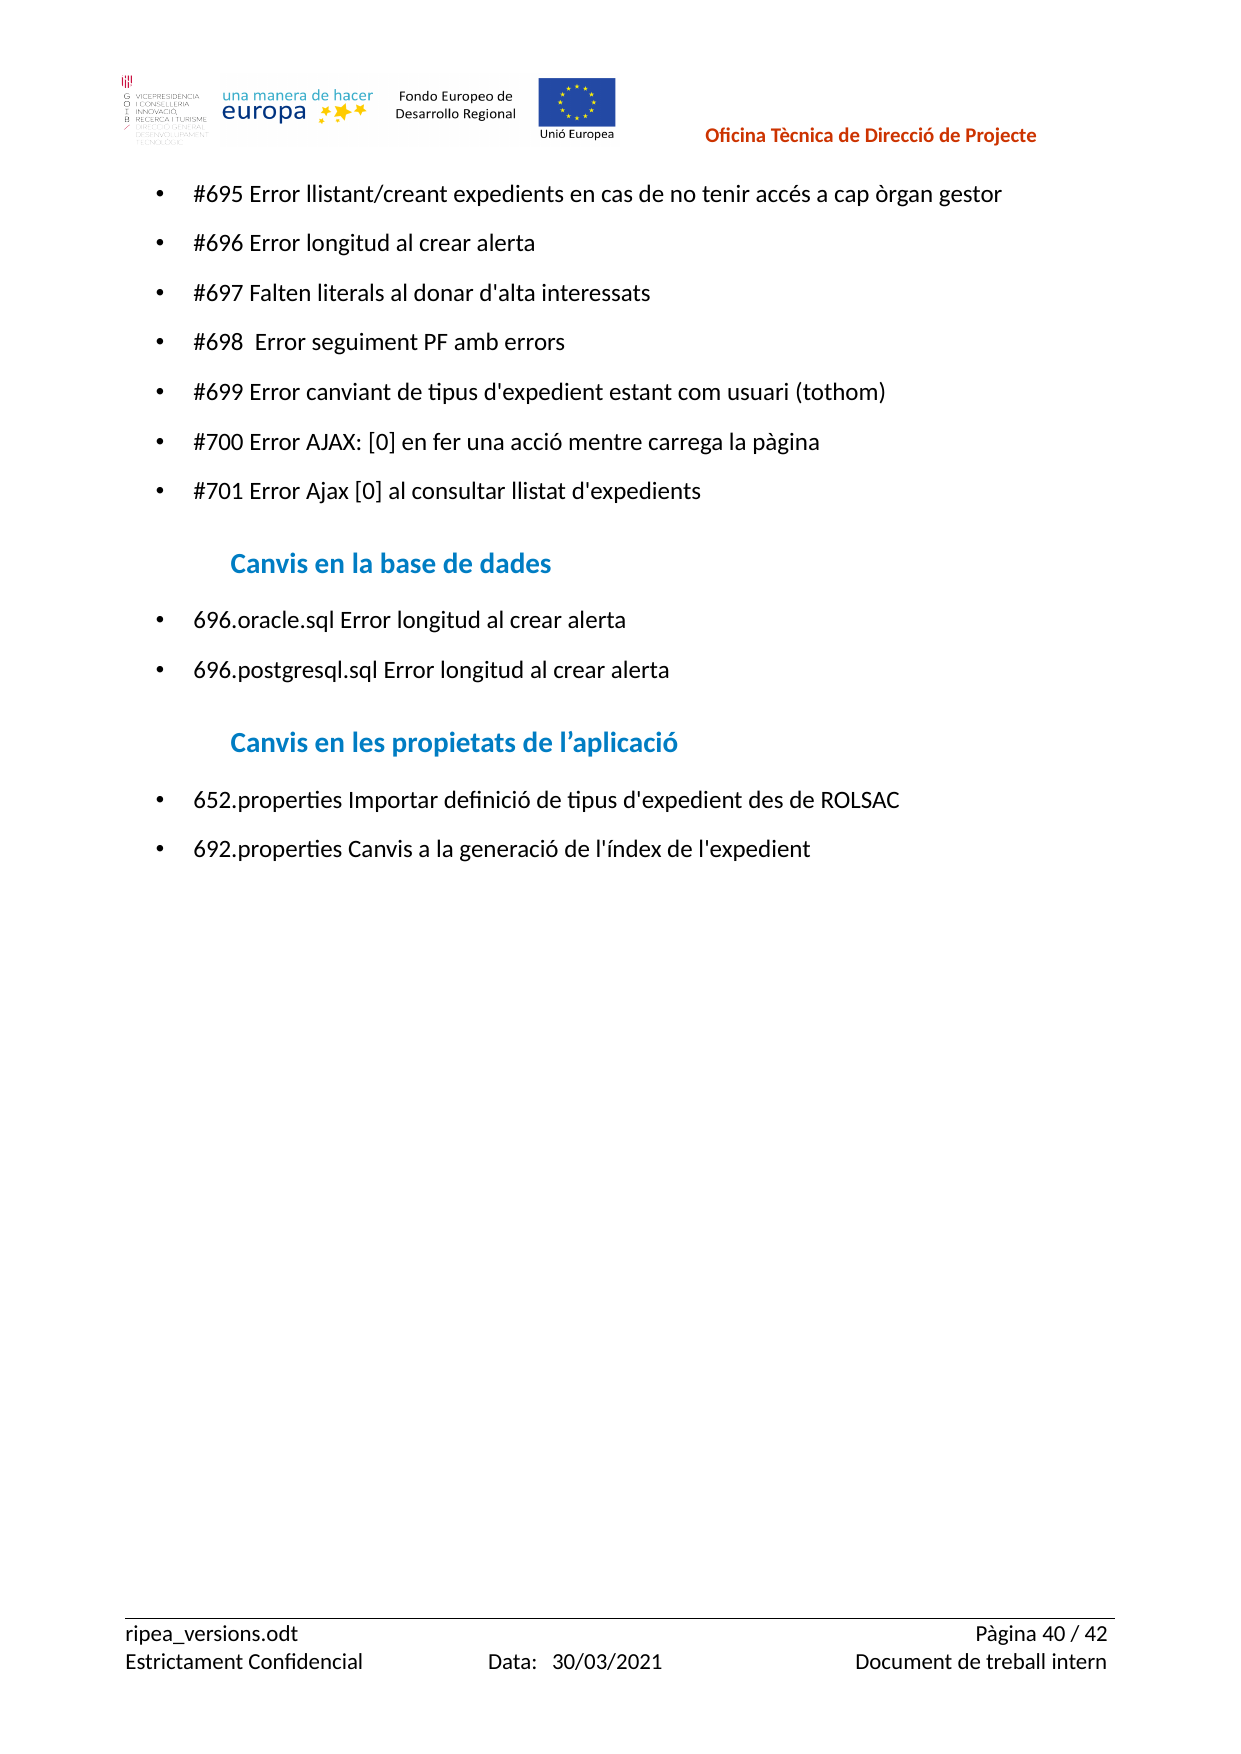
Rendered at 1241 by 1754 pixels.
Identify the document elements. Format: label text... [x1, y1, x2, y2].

list #695 Error llistant/creant expedients en cas de no tenir accés a cap òrgan gestor [156, 178, 1122, 208]
list 696.postgresql.sql Error longitud al crear alerta [156, 654, 1122, 685]
picture [118, 73, 213, 147]
list 692.properties Canvis a la generació de l'índex de l'expedient [156, 833, 1122, 864]
subtitle Canvis en les propietats de l’aplicació [153, 724, 1122, 760]
picture [219, 73, 621, 147]
list 652.properties Importar definició de tipus d'expedient des de ROLSAC [156, 784, 1122, 814]
subtitle Canvis en la base de dades [153, 545, 1122, 581]
list #698 Error seguiment PF amb errors [156, 326, 1122, 357]
list #696 Error longitud al crear alerta [156, 227, 1122, 258]
list #700 Error AJAX: [0] en fer una acció mentre carrega la pàgina [156, 426, 1122, 456]
list 696.oracle.sql Error longitud al crear alerta [156, 605, 1122, 635]
list #699 Error canviant de tipus d'expedient estant com usuari (tothom) [156, 376, 1122, 407]
list #701 Error Ajax [0] al consultar llistat d'expedients [156, 475, 1122, 506]
list #697 Falten literals al donar d'alta interessats [156, 277, 1122, 307]
